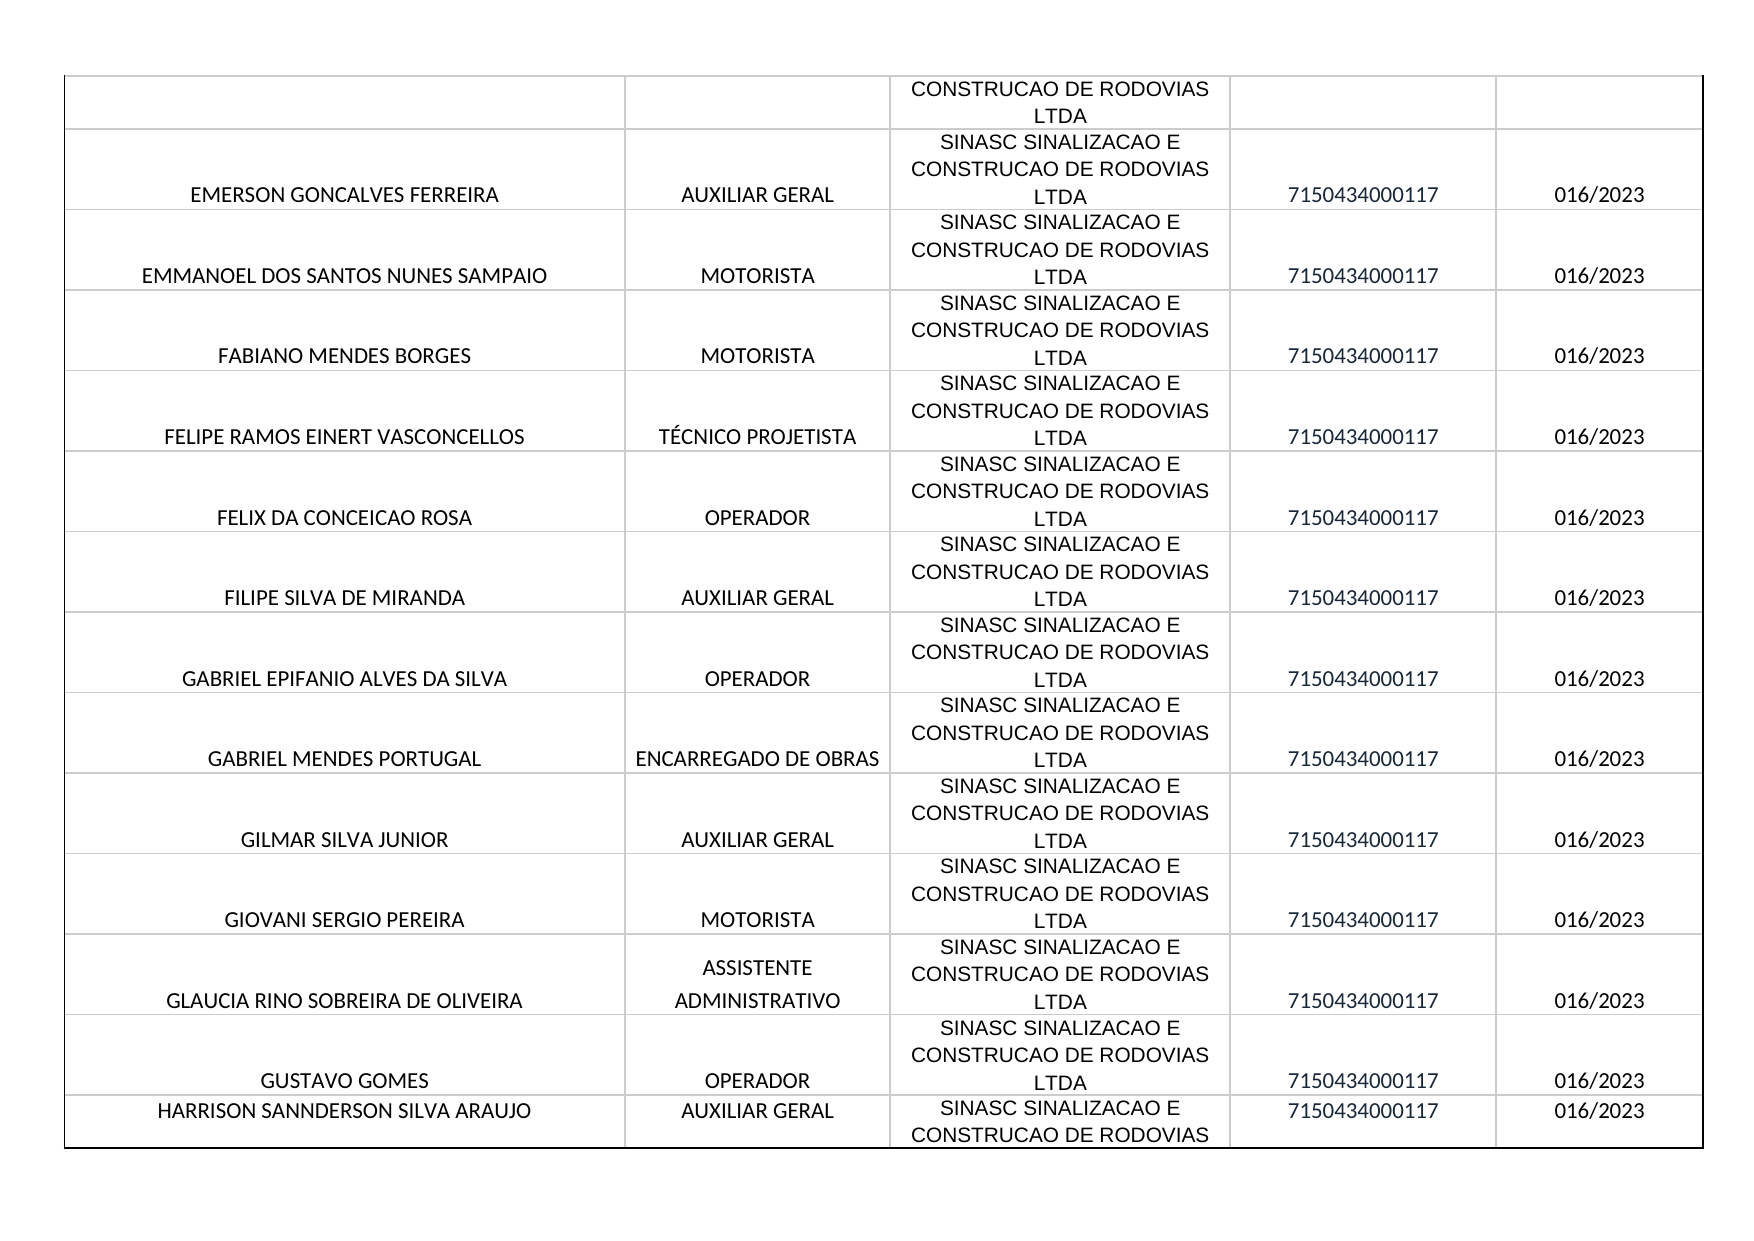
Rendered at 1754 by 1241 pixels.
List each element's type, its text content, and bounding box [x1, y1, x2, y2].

table_cell 016/2023 [1497, 210, 1702, 289]
table_cell AUXILIAR GERAL [626, 130, 889, 208]
table_cell MOTORISTA [626, 210, 889, 289]
table_cell 7150434000117 [1231, 130, 1495, 208]
table_cell GLAUCIA RINO SOBREIRA DE OLIVEIRA [65, 935, 624, 1014]
table_cell FABIANO MENDES BORGES [65, 291, 624, 369]
table_cell TÉCNICO PROJETISTA [626, 371, 889, 450]
table_cell 016/2023 [1497, 532, 1702, 611]
table_cell GIOVANI SERGIO PEREIRA [65, 854, 624, 933]
table_cell FELIX DA CONCEICAO ROSA [65, 452, 624, 531]
table_cell GABRIEL EPIFANIO ALVES DA SILVA [65, 613, 624, 692]
table_cell 7150434000117 [1231, 854, 1495, 933]
table_cell 016/2023 [1497, 291, 1702, 369]
table_cell 7150434000117 [1231, 693, 1495, 772]
table_cell CONSTRUCAO DE RODOVIAS LTDA [891, 77, 1229, 128]
table_cell SINASC SINALIZACAO E CONSTRUCAO DE RODOVIAS LTDA [891, 371, 1229, 450]
table_cell HARRISON SANNDERSON SILVA ARAUJO [65, 1096, 624, 1147]
table_cell EMMANOEL DOS SANTOS NUNES SAMPAIO [65, 210, 624, 289]
table_cell SINASC SINALIZACAO E CONSTRUCAO DE RODOVIAS LTDA [891, 935, 1229, 1014]
table_cell SINASC SINALIZACAO E CONSTRUCAO DE RODOVIAS LTDA [891, 291, 1229, 369]
table_cell FELIPE RAMOS EINERT VASCONCELLOS [65, 371, 624, 450]
table_cell 7150434000117 [1231, 291, 1495, 369]
table_cell MOTORISTA [626, 854, 889, 933]
table_cell AUXILIAR GERAL [626, 1096, 889, 1147]
table_cell SINASC SINALIZACAO E CONSTRUCAO DE RODOVIAS LTDA [891, 130, 1229, 208]
table_cell OPERADOR [626, 452, 889, 531]
table_cell 7150434000117 [1231, 371, 1495, 450]
table_cell [626, 77, 889, 128]
table_cell 7150434000117 [1231, 774, 1495, 853]
table_cell [65, 77, 624, 128]
table_cell MOTORISTA [626, 291, 889, 369]
table_cell 016/2023 [1497, 935, 1702, 1014]
table_cell 7150434000117 [1231, 613, 1495, 692]
table_cell 7150434000117 [1231, 935, 1495, 1014]
table_cell 016/2023 [1497, 1015, 1702, 1094]
table_cell [1497, 77, 1702, 128]
table_cell SINASC SINALIZACAO E CONSTRUCAO DE RODOVIAS LTDA [891, 452, 1229, 531]
table_cell SINASC SINALIZACAO E CONSTRUCAO DE RODOVIAS LTDA [891, 774, 1229, 853]
table_cell [1231, 77, 1495, 128]
table_cell 016/2023 [1497, 452, 1702, 531]
table_cell 016/2023 [1497, 371, 1702, 450]
table_cell 016/2023 [1497, 613, 1702, 692]
table_cell SINASC SINALIZACAO E CONSTRUCAO DE RODOVIAS LTDA [891, 613, 1229, 692]
table_cell AUXILIAR GERAL [626, 774, 889, 853]
table_cell 7150434000117 [1231, 1015, 1495, 1094]
table_cell SINASC SINALIZACAO E CONSTRUCAO DE RODOVIAS LTDA [891, 210, 1229, 289]
table_cell SINASC SINALIZACAO E CONSTRUCAO DE RODOVIAS [891, 1096, 1229, 1147]
table_cell AUXILIAR GERAL [626, 532, 889, 611]
table_cell OPERADOR [626, 1015, 889, 1094]
table_cell SINASC SINALIZACAO E CONSTRUCAO DE RODOVIAS LTDA [891, 693, 1229, 772]
table_cell 016/2023 [1497, 130, 1702, 208]
table_cell GUSTAVO GOMES [65, 1015, 624, 1094]
table_cell 016/2023 [1497, 854, 1702, 933]
table_cell 7150434000117 [1231, 1096, 1495, 1147]
table_cell SINASC SINALIZACAO E CONSTRUCAO DE RODOVIAS LTDA [891, 854, 1229, 933]
table_cell GILMAR SILVA JUNIOR [65, 774, 624, 853]
table_cell 016/2023 [1497, 1096, 1702, 1147]
table_cell SINASC SINALIZACAO E CONSTRUCAO DE RODOVIAS LTDA [891, 1015, 1229, 1094]
table_cell SINASC SINALIZACAO E CONSTRUCAO DE RODOVIAS LTDA [891, 532, 1229, 611]
table_cell 7150434000117 [1231, 210, 1495, 289]
table_cell FILIPE SILVA DE MIRANDA [65, 532, 624, 611]
table_cell 016/2023 [1497, 693, 1702, 772]
table_cell EMERSON GONCALVES FERREIRA [65, 130, 624, 208]
table_cell 7150434000117 [1231, 452, 1495, 531]
table_cell GABRIEL MENDES PORTUGAL [65, 693, 624, 772]
table_cell 7150434000117 [1231, 532, 1495, 611]
table_cell ASSISTENTE ADMINISTRATIVO [626, 935, 889, 1014]
table_cell 016/2023 [1497, 774, 1702, 853]
table_cell ENCARREGADO DE OBRAS [626, 693, 889, 772]
table_cell OPERADOR [626, 613, 889, 692]
